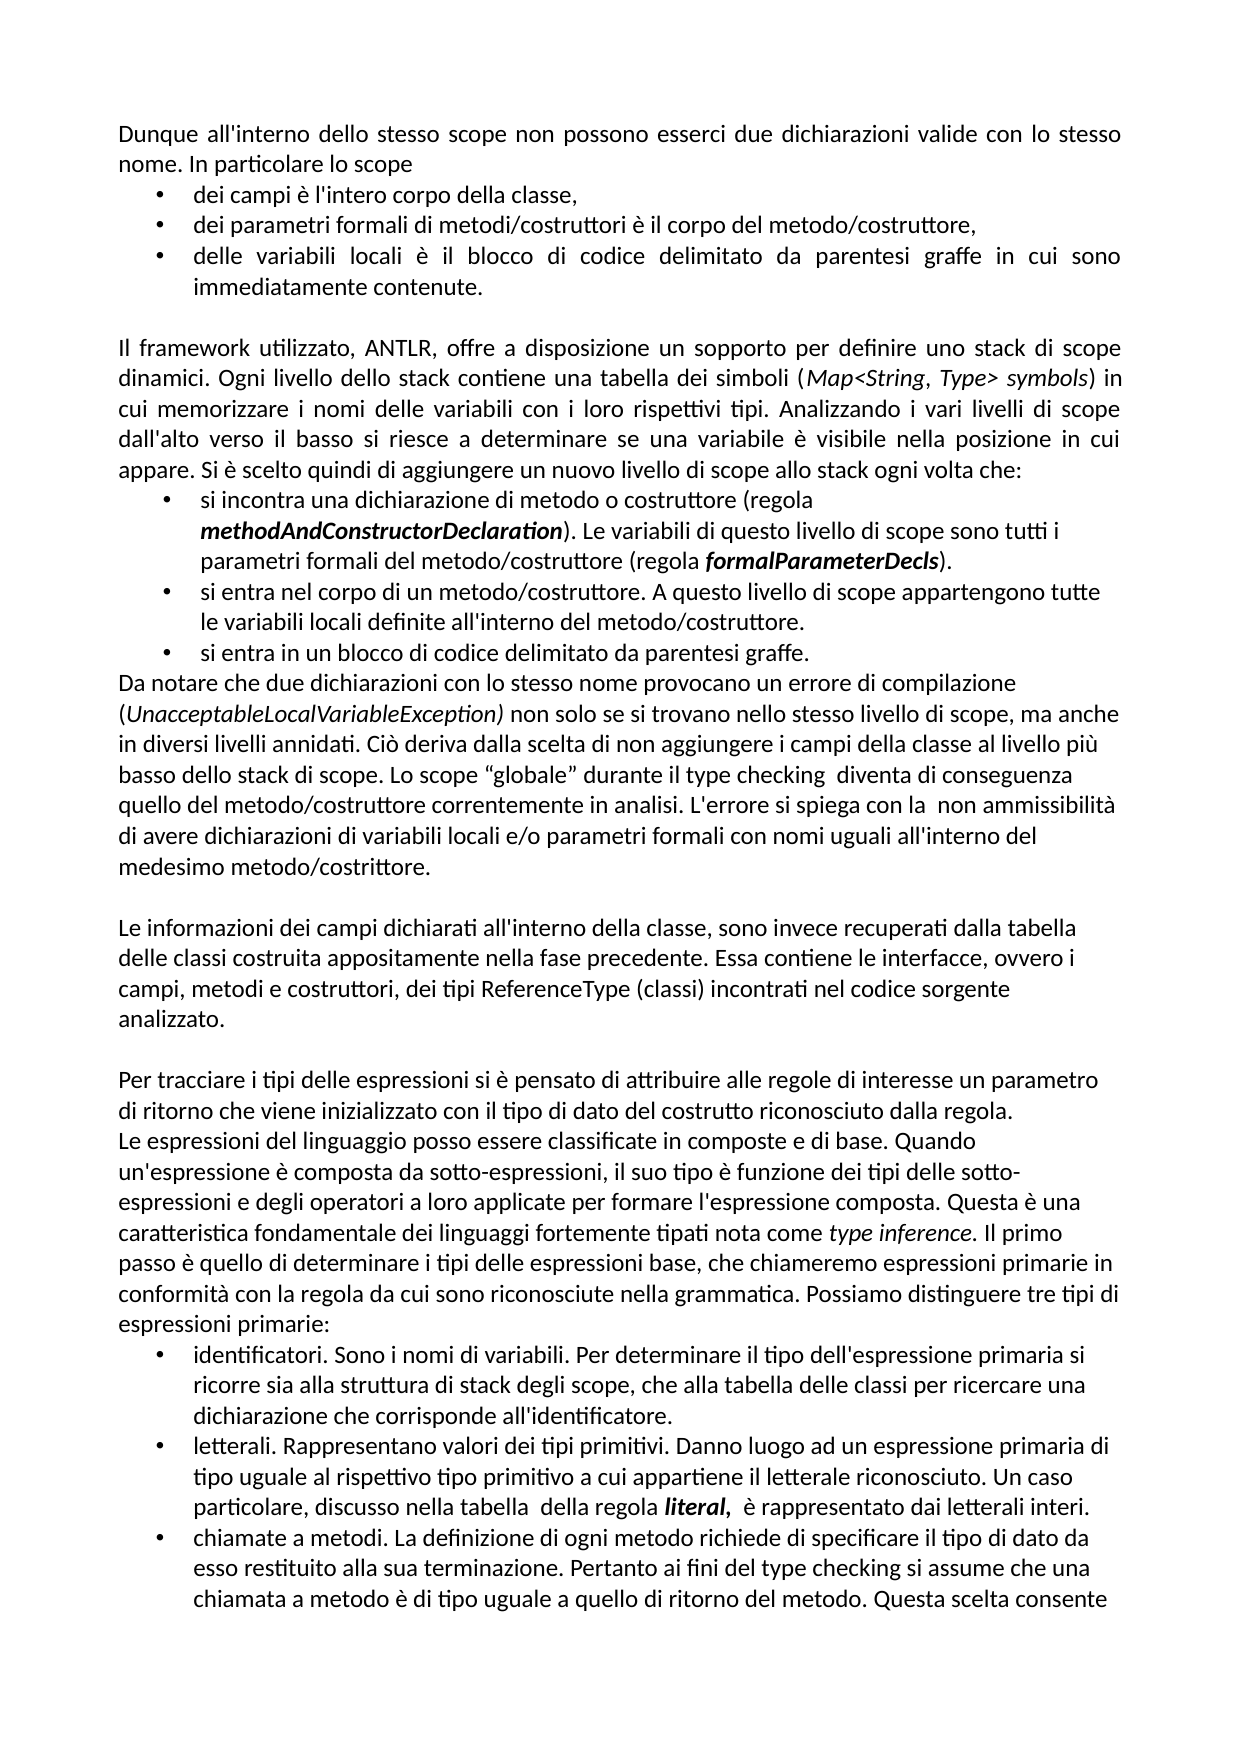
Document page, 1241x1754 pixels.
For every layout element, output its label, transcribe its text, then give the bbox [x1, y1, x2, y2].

text Il framework utilizzato, ANTLR, offre a disposizione un sopporto per definire uno stack di scope dinamici. Ogni livello dello stack contiene una tabella dei simboli (Map<String, Type> symbols) in cui memorizzare i nomi delle variabili con i loro rispettivi tipi. Analizzando i vari livelli di scope dall'alto verso il basso si riesce a determinare se una variabile è visibile nella posizione in cui appare. Si è scelto quindi di aggiungere un nuovo livello di scope allo stack ogni volta che: [118, 332, 1123, 484]
list dei campi è l'intero corpo della classe, [156, 179, 1123, 210]
list dei parametri formali di metodi/costruttori è il corpo del metodo/costruttore, [156, 210, 1123, 240]
text Da notare che due dichiarazioni con lo stesso nome provocano un errore di compilazione (UnacceptableLocalVariableException) non solo se si trovano nello stesso livello di scope, ma anche in diversi livelli annidati. Ciò deriva dalla scelta di non aggiungere i campi della classe al livello più basso dello stack di scope. Lo scope “globale” durante il type checking diventa di conseguenza quello del metodo/costruttore correntemente in analisi. L'errore si spiega con la non ammissibilità di avere dichiarazioni di variabili locali e/o parametri formali con nomi uguali all'interno del medesimo metodo/costrittore. [118, 667, 1123, 881]
list si incontra una dichiarazione di metodo o costruttore (regola methodAndConstructorDeclaration). Le variabili di questo livello di scope sono tutti i parametri formali del metodo/costruttore (regola formalParameterDecls). [163, 484, 1123, 576]
text Le espressioni del linguaggio posso essere classificate in composte e di base. Quando un'espressione è composta da sotto-espressioni, il suo tipo è funzione dei tipi delle sotto-espressioni e degli operatori a loro applicate per formare l'espressione composta. Questa è una caratteristica fondamentale dei linguaggi fortemente tipati nota come type inference. Il primo passo è quello di determinare i tipi delle espressioni base, che chiameremo espressioni primarie in conformità con la regola da cui sono riconosciute nella grammatica. Possiamo distinguere tre tipi di espressioni primarie: [118, 1125, 1123, 1339]
list si entra in un blocco di codice delimitato da parentesi graffe. [163, 637, 1123, 667]
list delle variabili locali è il blocco di codice delimitato da parentesi graffe in cui sono immediatamente contenute. [156, 240, 1123, 301]
text Dunque all'interno dello stesso scope non possono esserci due dichiarazioni valide con lo stesso nome. In particolare lo scope [118, 118, 1123, 179]
text Le informazioni dei campi dichiarati all'interno della classe, sono invece recuperati dalla tabella delle classi costruita appositamente nella fase precedente. Essa contiene le interfacce, ovvero i campi, metodi e costruttori, dei tipi ReferenceType (classi) incontrati nel codice sorgente analizzato. [118, 912, 1123, 1034]
list identificatori. Sono i nomi di variabili. Per determinare il tipo dell'espressione primaria si ricorre sia alla struttura di stack degli scope, che alla tabella delle classi per ricercare una dichiarazione che corrisponde all'identificatore. [156, 1339, 1123, 1431]
text Per tracciare i tipi delle espressioni si è pensato di attribuire alle regole di interesse un parametro di ritorno che viene inizializzato con il tipo di dato del costrutto riconosciuto dalla regola. [118, 1064, 1123, 1125]
list si entra nel corpo di un metodo/costruttore. A questo livello di scope appartengono tutte le variabili locali definite all'interno del metodo/costruttore. [163, 576, 1123, 637]
list letterali. Rappresentano valori dei tipi primitivi. Danno luogo ad un espressione primaria di tipo uguale al rispettivo tipo primitivo a cui appartiene il letterale riconosciuto. Un caso particolare, discusso nella tabella della regola literal, è rappresentato dai letterali interi. [156, 1431, 1123, 1522]
list chiamate a metodi. La definizione di ogni metodo richiede di specificare il tipo di dato da esso restituito alla sua terminazione. Pertanto ai fini del type checking si assume che una chiamata a metodo è di tipo uguale a quello di ritorno del metodo. Questa scelta consente [156, 1522, 1123, 1614]
